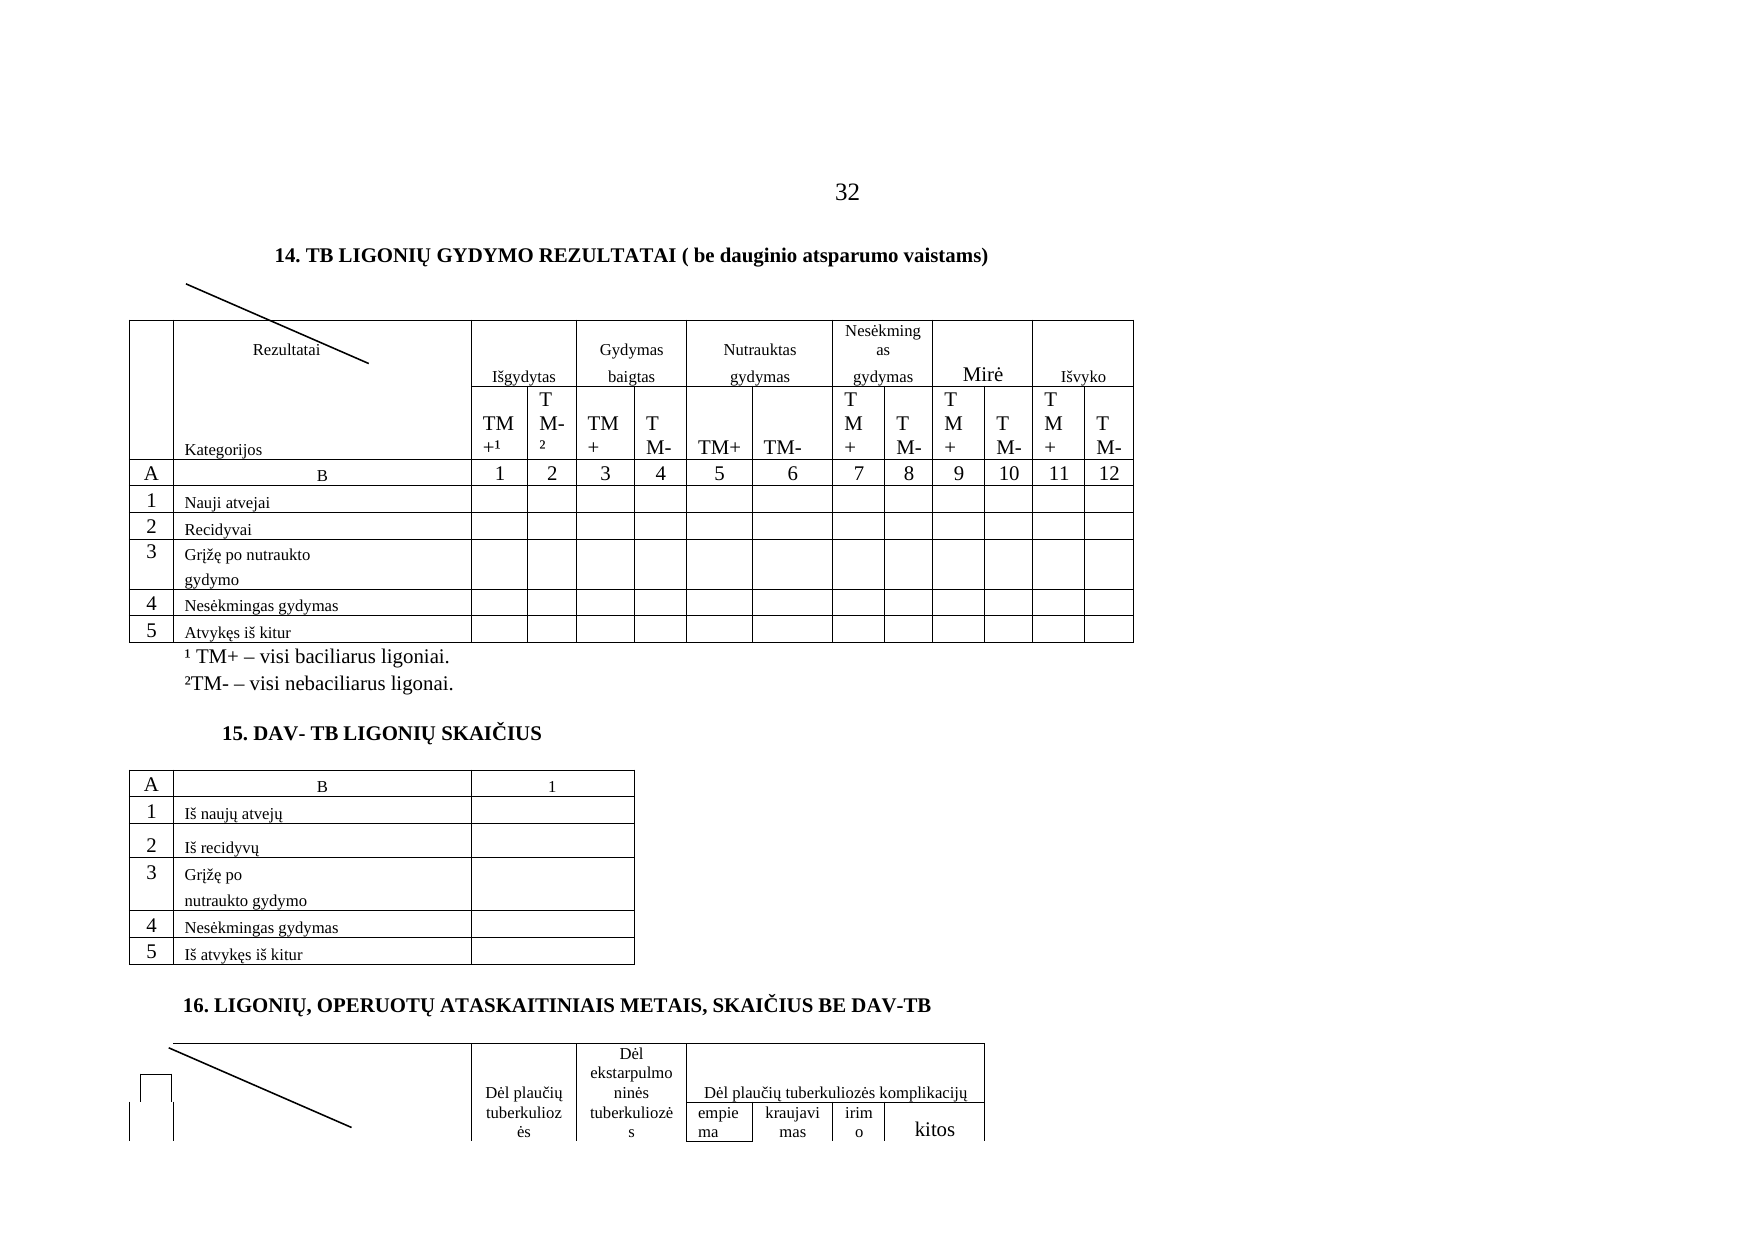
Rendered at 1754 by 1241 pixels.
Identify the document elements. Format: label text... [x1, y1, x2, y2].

table_cell [985, 590, 1032, 615]
table_cell [833, 770, 885, 796]
table_cell [1033, 643, 1085, 668]
table_cell [577, 590, 634, 615]
table_cell [1085, 513, 1133, 538]
table_cell [528, 745, 576, 769]
table_cell [752, 937, 833, 963]
table_cell kraujavimas [753, 1103, 832, 1141]
table_cell [985, 486, 1032, 512]
table_cell [687, 937, 752, 963]
table_cell [635, 643, 687, 668]
table_cell [752, 796, 833, 823]
table_cell [833, 590, 884, 615]
table_cell [129, 1017, 173, 1043]
table_cell [635, 1017, 687, 1043]
table_cell [752, 770, 833, 796]
table_cell [472, 321, 528, 359]
table_cell [933, 590, 984, 615]
table_cell 11 [1033, 460, 1084, 485]
table_cell [885, 857, 933, 884]
table_cell Dėl plaučių tuberkuliozės komplikacijų [687, 1044, 984, 1102]
table_cell [577, 540, 634, 563]
table_cell [752, 695, 833, 719]
table_cell TM- [885, 387, 932, 459]
table_cell [1085, 564, 1133, 588]
table_cell [687, 796, 752, 823]
table_cell [752, 668, 833, 695]
table_cell [635, 910, 687, 937]
table_cell [472, 858, 528, 884]
table_cell TM+ [933, 387, 984, 459]
table_cell B [174, 771, 471, 796]
table_cell [985, 564, 1032, 588]
table_cell [635, 796, 687, 823]
table_cell [985, 719, 1033, 745]
table_cell [472, 513, 527, 538]
table_cell [752, 719, 833, 745]
table_cell 5 [130, 938, 173, 963]
table_cell [833, 719, 885, 745]
table_cell [985, 937, 1033, 963]
table_cell Iš recidyvų [174, 824, 471, 857]
table_cell 3 [130, 858, 173, 884]
table_cell [472, 486, 527, 512]
table_cell [1085, 884, 1133, 910]
table_cell TM+ [1033, 387, 1084, 459]
table_cell [528, 824, 576, 857]
table_cell [129, 267, 173, 319]
table_cell [1033, 745, 1085, 769]
table_cell 2 [130, 513, 173, 538]
table_cell [576, 965, 634, 990]
table_cell [885, 1017, 933, 1043]
table_cell [833, 643, 885, 668]
table_cell [933, 668, 985, 695]
table_cell [933, 964, 985, 990]
table_cell Rezultatai [276, 321, 471, 359]
table_cell [173, 267, 471, 319]
table_cell [933, 910, 985, 937]
table_cell [577, 564, 634, 588]
table_cell [687, 770, 752, 796]
table_cell [933, 719, 985, 745]
table_cell [471, 695, 528, 719]
table_cell [173, 1017, 471, 1043]
table_cell [130, 359, 173, 386]
table_cell [752, 910, 833, 937]
table_cell [753, 540, 832, 563]
table_cell [933, 540, 984, 563]
table_cell [833, 267, 885, 319]
table_cell [472, 616, 527, 642]
table_cell 2 [130, 824, 173, 857]
table_cell [1033, 321, 1085, 359]
table_cell tuberkuliozės [472, 1102, 576, 1141]
table_cell [985, 884, 1033, 910]
table_cell [173, 1051, 288, 1102]
table_cell [1033, 590, 1084, 615]
table_cell [985, 990, 1033, 1017]
table_cell [687, 823, 752, 857]
table_cell [885, 486, 932, 512]
table_cell [528, 564, 576, 588]
table_cell [687, 486, 752, 512]
table_cell [1085, 1102, 1133, 1141]
table_cell TM+¹ [472, 387, 527, 459]
table_cell Rezultatai [174, 321, 354, 359]
table_cell [885, 823, 933, 857]
table_cell [885, 770, 933, 796]
table_cell [1085, 1043, 1133, 1102]
table_cell [576, 771, 634, 796]
table_header [141, 1075, 171, 1102]
table_cell [933, 513, 984, 538]
table_cell [833, 616, 884, 642]
table_cell 5 [687, 460, 752, 485]
table_cell [885, 540, 932, 563]
table_cell [576, 668, 634, 695]
table_cell [1085, 267, 1133, 319]
table_cell [752, 267, 833, 319]
table_header [184, 295, 262, 319]
table_cell [1085, 823, 1133, 857]
table_cell [528, 884, 576, 910]
table_cell Nutrauktas [687, 321, 832, 359]
table_cell [1033, 1102, 1085, 1141]
table_cell [687, 857, 752, 884]
table_cell [528, 321, 576, 359]
table_cell [635, 695, 687, 719]
table_cell [576, 858, 634, 884]
table_cell [635, 590, 686, 615]
table_cell [576, 695, 634, 719]
table_cell [885, 513, 932, 538]
table_cell nutraukto gydymo [174, 884, 471, 910]
table_cell [985, 910, 1033, 937]
table_cell [635, 770, 687, 796]
table_cell [933, 796, 985, 823]
table_cell [885, 964, 933, 990]
table_cell 1 [130, 797, 173, 823]
table_cell [833, 564, 884, 588]
table_cell gydymas [687, 359, 832, 386]
table_cell 1 [472, 460, 527, 485]
table_cell [833, 857, 885, 884]
table_cell [472, 540, 527, 563]
table_cell 4 [130, 590, 173, 615]
table_cell [1033, 937, 1085, 963]
table_cell [985, 540, 1032, 563]
table_cell [1085, 486, 1133, 512]
table_cell [933, 695, 985, 719]
table_cell [576, 797, 634, 823]
table_cell [130, 386, 173, 459]
table_cell [576, 1017, 634, 1043]
table_cell [1033, 668, 1085, 695]
table_cell [174, 359, 471, 386]
table_cell [635, 719, 687, 745]
table_cell [985, 857, 1033, 884]
table_cell [687, 910, 752, 937]
table_cell [173, 965, 471, 990]
table_cell [471, 745, 528, 769]
table_cell Išvyko [1033, 359, 1133, 386]
table_cell [576, 911, 634, 937]
table_cell [752, 745, 833, 769]
table_cell [933, 321, 985, 359]
table_cell empiema [687, 1103, 752, 1141]
table_cell [885, 267, 933, 319]
table_cell [472, 771, 528, 796]
table_cell 1 [130, 486, 173, 512]
table_cell [1033, 719, 1085, 745]
table_cell [752, 1017, 833, 1043]
table_cell [933, 616, 984, 642]
table_cell [687, 668, 752, 695]
table_cell [885, 910, 933, 937]
table_cell [129, 745, 173, 769]
table_cell [472, 797, 528, 823]
table_cell [173, 695, 471, 719]
table_cell Nesėkmingas gydymas [174, 911, 471, 937]
table_cell ²TM- – visi nebaciliarus ligonai. [173, 668, 576, 695]
table_cell [933, 884, 985, 910]
table_cell [471, 1017, 528, 1043]
table_cell [1033, 857, 1085, 884]
table_cell [985, 695, 1033, 719]
table_cell [933, 564, 984, 588]
table_cell [833, 695, 885, 719]
table_cell 3 [577, 460, 634, 485]
table_cell [1085, 719, 1133, 745]
table_cell TM+ [577, 387, 634, 459]
table_cell 7 [833, 460, 884, 485]
table_cell [1085, 321, 1133, 359]
table_cell [985, 616, 1032, 642]
table_cell [985, 823, 1033, 857]
table_cell [752, 857, 833, 884]
table_cell [687, 745, 752, 769]
table_cell [1033, 695, 1085, 719]
table_cell 6 [753, 460, 832, 485]
table_cell [833, 937, 885, 963]
table_cell [885, 643, 933, 668]
table_cell [687, 590, 752, 615]
table_cell [985, 796, 1033, 823]
table_cell [1085, 937, 1133, 963]
table_cell [635, 884, 687, 910]
table_cell 3 [130, 540, 173, 563]
table_cell [1085, 616, 1133, 642]
table_cell TM+ [687, 387, 752, 459]
table_cell [985, 745, 1033, 769]
table_cell 4 [130, 911, 173, 937]
table_cell TM-² [528, 387, 576, 459]
table_cell [1033, 616, 1084, 642]
table_cell [687, 695, 752, 719]
table_cell [752, 964, 833, 990]
table_cell [472, 564, 527, 588]
table_cell [885, 668, 933, 695]
table_cell [933, 643, 985, 668]
table_cell [933, 937, 985, 963]
table_cell [752, 643, 833, 668]
table_cell [1085, 643, 1133, 668]
table_cell Nauji atvejai [174, 486, 471, 512]
table_cell [833, 486, 884, 512]
table_cell [1085, 857, 1133, 884]
table_cell [753, 486, 832, 512]
table_cell [528, 590, 576, 615]
table_cell [885, 937, 933, 963]
table_cell TM- [1085, 387, 1133, 459]
table_cell [885, 745, 933, 769]
table_cell Dėl ekstarpulmoninės [577, 1044, 686, 1102]
table_cell [528, 965, 576, 990]
table_cell Išgydytas [472, 359, 576, 386]
table_cell [472, 884, 528, 910]
table_cell [528, 513, 576, 538]
table_cell [687, 564, 752, 588]
table_cell [687, 643, 752, 668]
table_cell [635, 267, 687, 319]
table_cell [933, 823, 985, 857]
table_cell [635, 540, 686, 563]
table_cell [1033, 884, 1085, 910]
table_cell [833, 668, 885, 695]
table_cell 2 [528, 460, 576, 485]
table_cell Iš atvykęs iš kitur [174, 938, 471, 963]
table_cell Nesėkmingas [833, 321, 932, 359]
table_cell [576, 267, 634, 319]
table_cell [528, 797, 576, 823]
table_cell kitos [885, 1103, 984, 1141]
table_cell [130, 321, 173, 359]
table_cell [933, 1017, 985, 1043]
table_cell [129, 965, 173, 990]
table_cell 5 [130, 616, 173, 642]
table_cell [1085, 540, 1133, 563]
table_cell [933, 745, 985, 769]
table_cell Dėl plaučių [472, 1044, 576, 1102]
table_cell [833, 513, 884, 538]
table_cell [1085, 1017, 1133, 1043]
table_cell [1085, 910, 1133, 937]
table_cell [933, 770, 985, 796]
table_cell [1033, 770, 1085, 796]
table_cell [752, 823, 833, 857]
table_cell [577, 486, 634, 512]
table_cell 12 [1085, 460, 1133, 485]
table_cell A [130, 460, 173, 485]
table_cell [472, 824, 528, 857]
table_cell [130, 884, 173, 910]
table_cell [933, 267, 985, 319]
table_cell [985, 668, 1033, 695]
table_cell gydymo [174, 564, 471, 588]
table_cell [635, 616, 686, 642]
table_cell [687, 719, 752, 745]
table_cell [833, 540, 884, 563]
table_cell [1033, 1043, 1085, 1102]
table_cell [173, 745, 471, 769]
table_cell [635, 823, 687, 857]
table_cell Grįžę po [174, 858, 471, 884]
table_cell [130, 564, 173, 588]
table_cell [471, 267, 528, 319]
table_cell [129, 695, 173, 719]
table_cell Atvykęs iš kitur [174, 616, 471, 642]
table_cell [472, 938, 528, 963]
table_cell irimo [833, 1103, 884, 1141]
table_cell [141, 1075, 171, 1102]
table_cell 9 [933, 460, 984, 485]
table_cell [985, 964, 1033, 990]
table_cell [528, 267, 576, 319]
table_cell 8 [885, 460, 932, 485]
table_cell [528, 938, 576, 963]
table_cell [472, 911, 528, 937]
table_cell [635, 486, 686, 512]
table_cell [576, 824, 634, 857]
table_cell [985, 1043, 1033, 1102]
table_cell [635, 964, 687, 990]
table_cell [1033, 486, 1084, 512]
table_cell [933, 486, 984, 512]
table_cell 15. DAV- TB LIGONIŲ SKAIČIUS [129, 719, 634, 745]
table_cell Grįžę po nutraukto [174, 540, 471, 563]
table_cell [1033, 1017, 1085, 1043]
table_cell [1085, 796, 1133, 823]
table_cell [130, 1102, 173, 1141]
table_cell [753, 590, 832, 615]
table_cell [528, 911, 576, 937]
table_cell [985, 643, 1033, 668]
table_cell Recidyvai [174, 513, 471, 538]
table_cell [687, 964, 752, 990]
table_cell Kategorijos [174, 386, 471, 459]
table_cell [129, 1043, 173, 1102]
table_header 14. TB LIGONIŲ GYDYMO REZULTATAI ( be dauginio atsparumo vaistams) [129, 235, 1133, 267]
table_cell [833, 796, 885, 823]
table_cell [472, 590, 527, 615]
table_cell [885, 796, 933, 823]
table_cell [1033, 823, 1085, 857]
table_cell A [130, 771, 173, 796]
table_cell [687, 513, 752, 538]
table_cell [753, 616, 832, 642]
table_cell [577, 513, 634, 538]
table_cell [985, 1017, 1033, 1043]
table_cell Iš naujų atvejų [174, 797, 471, 823]
table_cell [985, 1102, 1033, 1141]
table_cell baigtas [577, 359, 686, 386]
table_cell [1085, 990, 1133, 1017]
table_cell [1085, 770, 1133, 796]
table_cell [885, 616, 932, 642]
table_cell [1033, 910, 1085, 937]
table_cell [129, 643, 173, 668]
table_cell [985, 513, 1032, 538]
table_cell [1033, 990, 1085, 1017]
table_cell [833, 1017, 885, 1043]
table_cell [833, 884, 885, 910]
table_cell 10 [985, 460, 1032, 485]
table_cell [885, 590, 932, 615]
table_cell [985, 321, 1032, 359]
table_cell [687, 1017, 752, 1043]
table_cell [687, 884, 752, 910]
table_cell [885, 695, 933, 719]
table_cell [528, 616, 576, 642]
table_cell [933, 857, 985, 884]
table_cell [1033, 796, 1085, 823]
table_cell [1033, 964, 1085, 990]
table_cell [833, 910, 885, 937]
table_cell gydymas [833, 359, 932, 386]
table_cell [129, 668, 173, 695]
table_cell [174, 1102, 471, 1141]
table_cell [885, 884, 933, 910]
table_cell [833, 964, 885, 990]
table_cell [753, 564, 832, 588]
table_cell 4 [635, 460, 686, 485]
table_cell [1033, 513, 1084, 538]
table_cell [687, 616, 752, 642]
table_cell TM- [635, 387, 686, 459]
table_cell [173, 1044, 471, 1102]
table_cell [833, 823, 885, 857]
table_cell [576, 643, 634, 668]
table_cell [687, 267, 752, 319]
table_cell [528, 540, 576, 563]
table_cell [885, 719, 933, 745]
table_cell [885, 564, 932, 588]
table_cell [833, 745, 885, 769]
table_cell [635, 513, 686, 538]
table_cell [635, 857, 687, 884]
table_cell B [174, 460, 471, 485]
table_header [216, 295, 366, 319]
table_cell [576, 884, 634, 910]
table_cell [528, 1017, 576, 1043]
table_cell [577, 616, 634, 642]
table_cell Mirė [933, 359, 1032, 386]
table_cell [576, 938, 634, 963]
table_cell [576, 745, 634, 769]
table_cell [635, 745, 687, 769]
table_cell [1033, 564, 1084, 588]
table_cell [471, 965, 528, 990]
table_cell [1033, 267, 1085, 319]
table_cell [635, 937, 687, 963]
table_cell ¹ TM+ – visi baciliarus ligoniai. [173, 643, 576, 668]
table_cell [985, 770, 1033, 796]
table_cell [1085, 964, 1133, 990]
table_cell [1033, 540, 1084, 563]
table_cell [753, 513, 832, 538]
table_cell 1 [528, 771, 576, 796]
table_cell [528, 695, 576, 719]
table_cell [635, 668, 687, 695]
table_cell [1085, 590, 1133, 615]
table_cell [1085, 745, 1133, 769]
table_cell [528, 858, 576, 884]
table_cell Nesėkmingas gydymas [174, 590, 471, 615]
table_cell [1085, 668, 1133, 695]
table_cell TM- [985, 387, 1032, 459]
table_cell [985, 267, 1033, 319]
table_cell 16. LIGONIŲ, OPERUOTŲ ATASKAITINIAIS METAIS, SKAIČIUS BE DAV-TB [129, 990, 985, 1017]
table_cell [687, 540, 752, 563]
table_cell tuberkuliozės [577, 1102, 686, 1141]
table_cell [752, 884, 833, 910]
table_cell [528, 486, 576, 512]
table_cell Gydymas [577, 321, 686, 359]
table_cell [635, 564, 686, 588]
table_cell [1085, 695, 1133, 719]
table_cell TM+ [833, 387, 884, 459]
table_cell TM- [753, 387, 832, 459]
